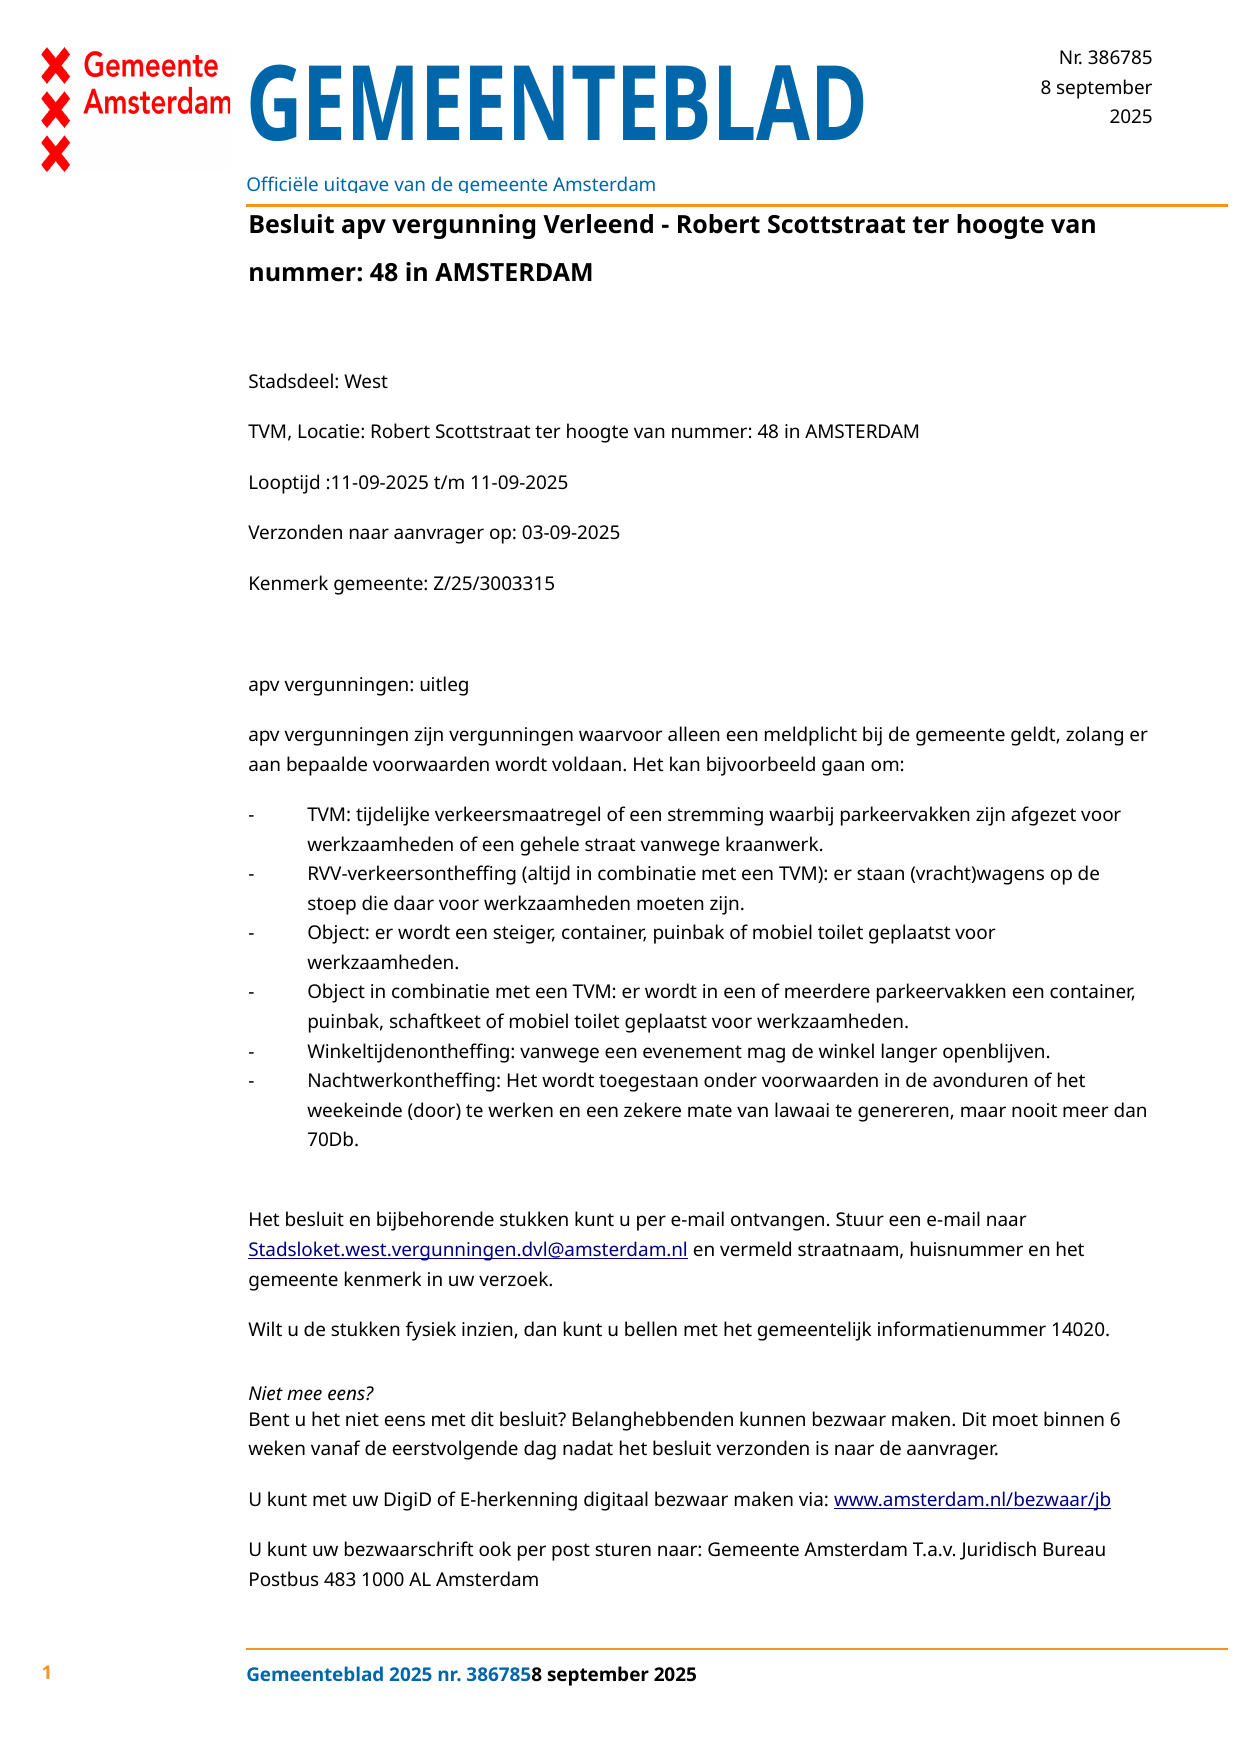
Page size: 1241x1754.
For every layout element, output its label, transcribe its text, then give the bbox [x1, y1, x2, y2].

text Bent u het niet eens met dit besluit? Belanghebbenden kunnen bezwaar maken. Dit moet binnen 6 weken vanaf de eerstvolgende dag nadat het besluit verzonden is naar de aanvrager. [248, 1406, 1152, 1461]
text apv vergunningen: uitleg [248, 671, 1152, 697]
list TVM: tijdelijke verkeersmaatregel of een stremming waarbij parkeervakken zijn afgezet voor werkzaamheden of een gehele straat vanwege kraanwerk. [248, 801, 1152, 857]
text Kenmerk gemeente: Z/25/3003315 [248, 570, 1152, 596]
text U kunt met uw DigiD of E-herkenning digitaal bezwaar maken via: www.amsterdam.nl/bezwaar/jb [248, 1486, 1152, 1512]
text apv vergunningen zijn vergunningen waarvoor alleen een meldplicht bij de gemeente geldt, zolang er aan bepaalde voorwaarden wordt voldaan. Het kan bijvoorbeeld gaan om: [248, 721, 1152, 777]
list RVV-verkeersontheffing (altijd in combinatie met een TVM): er staan (vracht)wagens op de stoep die daar voor werkzaamheden moeten zijn. [248, 860, 1152, 916]
text Het besluit en bijbehorende stukken kunt u per e-mail ontvangen. Stuur een e-mail naar Stadsloket.west.vergunningen.dvl@amsterdam.nl en vermeld straatnaam, huisnummer en het gemeente kenmerk in uw verzoek. [248, 1207, 1152, 1292]
text Wilt u de stukken fysiek inzien, dan kunt u bellen met het gemeentelijk informatienummer 14020. [248, 1316, 1152, 1342]
list Nachtwerkontheffing: Het wordt toegestaan onder voorwaarden in de avonduren of het weekeinde (door) te werken en een zekere mate van lawaai te genereren, maar nooit meer dan 70Db. [248, 1067, 1152, 1152]
picture [41, 47, 231, 172]
list Winkeltijdenontheffing: vanwege een evenement mag de winkel langer openblijven. [248, 1038, 1152, 1064]
text Looptijd :11-09-2025 t/m 11-09-2025 [248, 469, 1152, 495]
text Niet mee eens? [248, 1380, 1152, 1406]
list Object in combinatie met een TVM: er wordt in een of meerdere parkeervakken een container, puinbak, schaftkeet of mobiel toilet geplaatst voor werkzaamheden. [248, 979, 1152, 1034]
text TVM, Locatie: Robert Scottstraat ter hoogte van nummer: 48 in AMSTERDAM [248, 419, 1152, 444]
text Stadsdeel: West [248, 368, 1152, 394]
list Object: er wordt een steiger, container, puinbak of mobiel toilet geplaatst voor werkzaamheden. [248, 919, 1152, 975]
text U kunt uw bezwaarschrift ook per post sturen naar: Gemeente Amsterdam T.a.v. Juridisch Bureau Postbus 483 1000 AL Amsterdam [248, 1536, 1152, 1592]
text Verzonden naar aanvrager op: 03-09-2025 [248, 519, 1152, 545]
text Besluit apv vergunning Verleend - Robert Scottstraat ter hoogte van nummer: 48 in AMSTERDAM [248, 207, 1152, 288]
